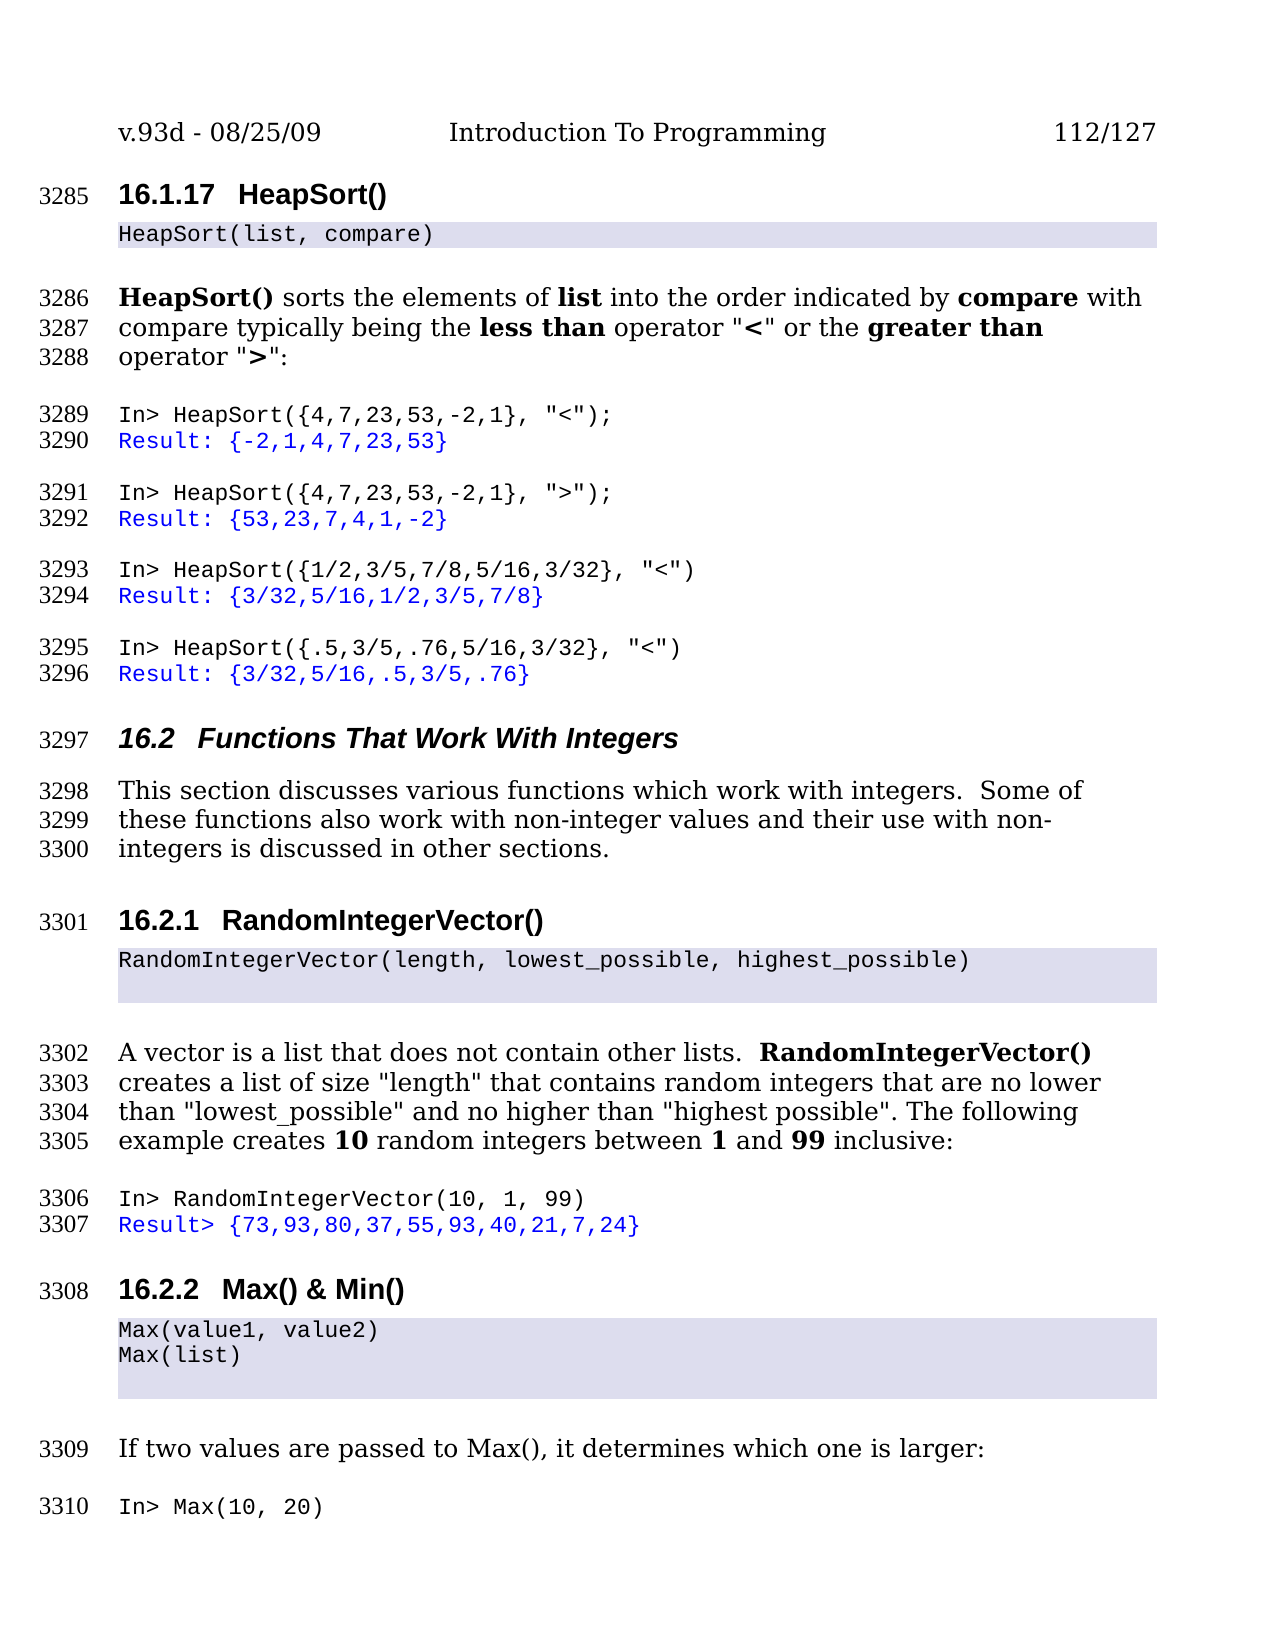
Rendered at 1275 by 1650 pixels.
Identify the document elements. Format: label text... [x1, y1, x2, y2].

text Result: {3/32,5/16,1/2,3/5,7/8} [118, 585, 1157, 611]
text HeapSort() sorts the elements of list into the order indicated by compare with compare typically being the less than operator "<" or the greater than operator ">": [118, 283, 1157, 371]
subtitle HeapSort() [118, 177, 1157, 210]
text Result> {73,93,80,37,55,93,40,21,7,24} [118, 1213, 1157, 1239]
text Result: {-2,1,4,7,23,53} [118, 429, 1157, 455]
table_header Max(value1, value2) Max(list) [118, 1318, 1157, 1399]
text In> HeapSort({4,7,23,53,-2,1}, ">"); [118, 481, 1157, 507]
subtitle Functions That Work With Integers [118, 722, 1157, 755]
subtitle RandomIntegerVector() [118, 903, 1157, 936]
text This section discusses various functions which work with integers. Some of these functions also work with non-integer values and their use with non-integers is discussed in other sections. [118, 776, 1157, 863]
text If two values are passed to Max(), it determines which one is larger: [118, 1434, 1157, 1463]
table_header RandomIntegerVector(length, lowest_possible, highest_possible) [118, 948, 1157, 1003]
subtitle Max() & Min() [118, 1272, 1157, 1306]
text Result: {3/32,5/16,.5,3/5,.76} [118, 663, 1157, 688]
text In> RandomIntegerVector(10, 1, 99) [118, 1187, 1157, 1213]
text In> HeapSort({4,7,23,53,-2,1}, "<"); [118, 403, 1157, 429]
text Result: {53,23,7,4,1,-2} [118, 507, 1157, 533]
text In> HeapSort({1/2,3/5,7/8,5/16,3/32}, "<") [118, 559, 1157, 585]
text In> Max(10, 20) [118, 1495, 1157, 1521]
text In> HeapSort({.5,3/5,.76,5/16,3/32}, "<") [118, 637, 1157, 663]
text A vector is a list that does not contain other lists. RandomIntegerVector() creates a list of size "length" that contains random integers that are no lower than "lowest_possible" and no higher than "highest possible". The following example creates 10 random integers between 1 and 99 inclusive: [118, 1038, 1157, 1156]
table_header HeapSort(list, compare) [118, 222, 1157, 248]
